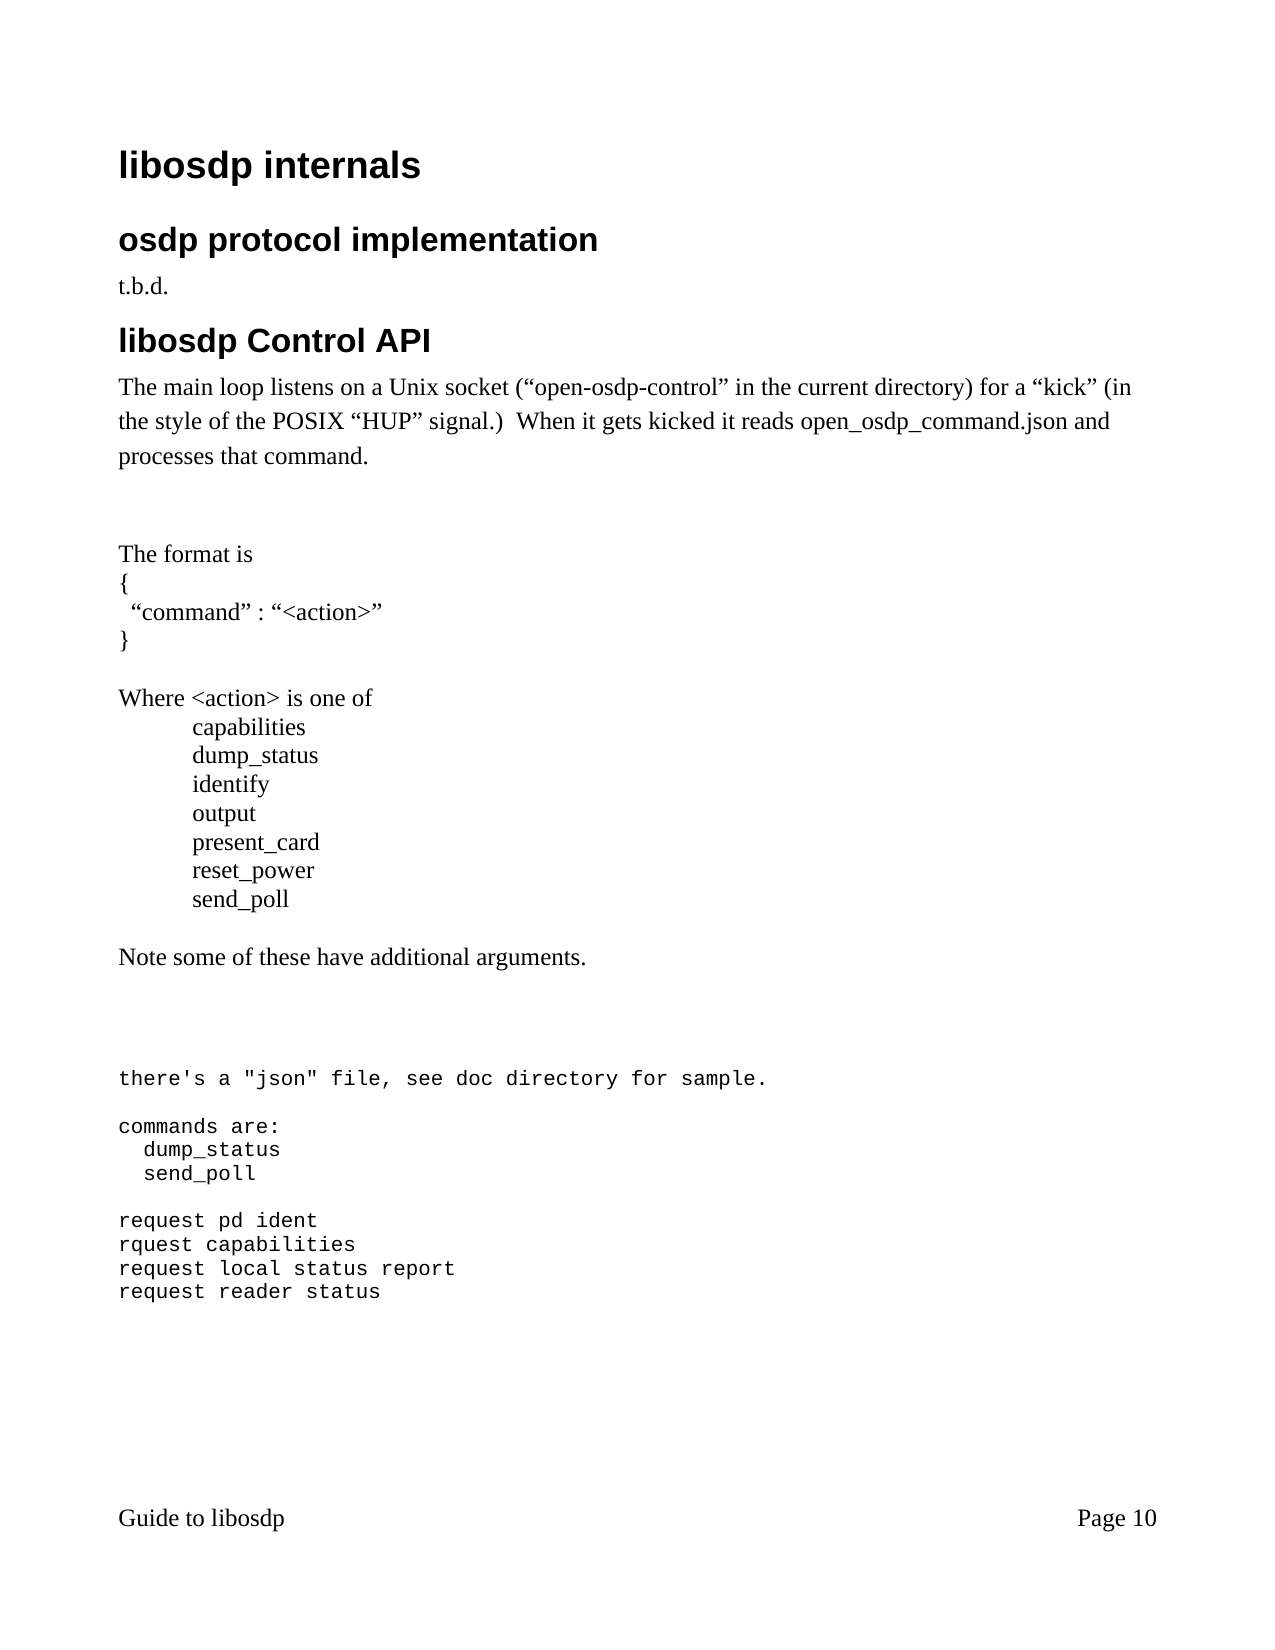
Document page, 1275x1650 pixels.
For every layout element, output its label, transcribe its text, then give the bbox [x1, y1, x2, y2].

text request pd ident [118, 1210, 1157, 1234]
text { [118, 568, 1157, 597]
text commands are: [118, 1116, 1157, 1139]
text } [118, 625, 1157, 654]
text dump_status [118, 740, 1157, 769]
text t.b.d. [118, 271, 1157, 300]
text dump_status [118, 1139, 1157, 1163]
text identify [118, 769, 1157, 798]
text “command” : “<action>” [118, 597, 1157, 625]
subtitle libosdp Control API [118, 321, 1157, 359]
text request reader status [118, 1281, 1157, 1305]
text The format is [118, 539, 1157, 568]
text there's a "json" file, see doc directory for sample. [118, 1068, 1157, 1092]
subtitle libosdp internals [118, 143, 1157, 187]
text rquest capabilities [118, 1234, 1157, 1258]
subtitle osdp protocol implementation [118, 220, 1157, 259]
text The main loop listens on a Unix socket (“open-osdp-control” in the current directory) for a “kick” (in the style of the POSIX “HUP” signal.) When it gets kicked it reads open_osdp_command.json and processes that command. [118, 372, 1157, 470]
text request local status report [118, 1258, 1157, 1281]
text output [118, 798, 1157, 827]
text send_poll [118, 884, 1157, 913]
text capabilities [118, 712, 1157, 740]
text Where <action> is one of [118, 683, 1157, 712]
text Note some of these have additional arguments. [118, 942, 1157, 970]
text send_poll [118, 1163, 1157, 1187]
text reset_power [118, 855, 1157, 884]
text present_card [118, 827, 1157, 855]
